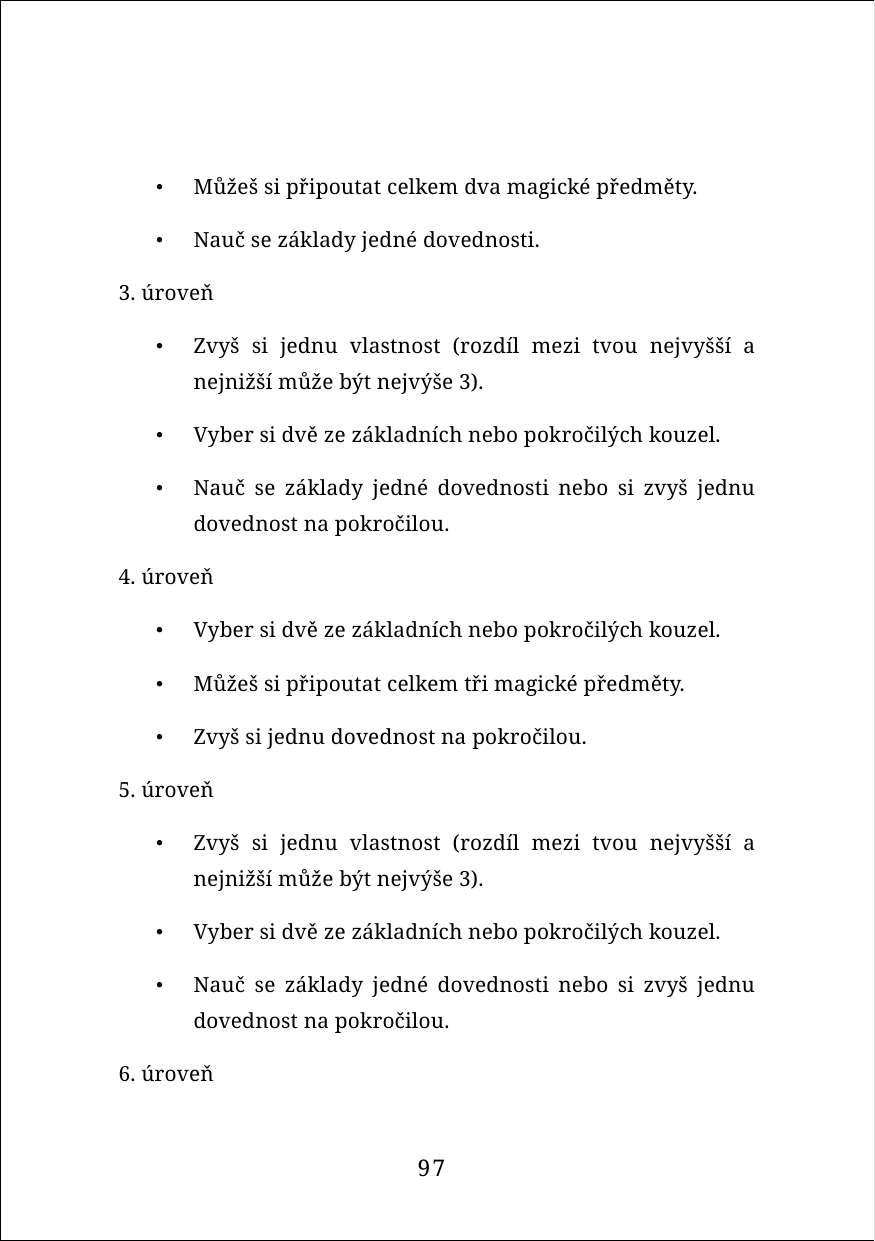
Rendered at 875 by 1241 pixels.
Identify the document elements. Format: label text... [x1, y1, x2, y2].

list Vyber si dvě ze základních nebo pokročilých kouzel. [156, 420, 756, 449]
list Zvyš si jednu vlastnost (rozdíl mezi tvou nejvyšší a nejnižší může být nejvýše 3). [156, 331, 756, 395]
list Zvyš si jednu dovednost na pokročilou. [156, 722, 756, 750]
list Nauč se základy jedné dovednosti nebo si zvyš jednu dovednost na pokročilou. [156, 473, 756, 537]
list Vyber si dvě ze základních nebo pokročilých kouzel. [156, 917, 756, 946]
text 5. úroveň [118, 775, 756, 803]
text 4. úroveň [118, 562, 756, 591]
text 3. úroveň [118, 278, 756, 307]
list Nauč se základy jedné dovednosti. [156, 225, 756, 253]
list Zvyš si jednu vlastnost (rozdíl mezi tvou nejvyšší a nejnižší může být nejvýše 3). [156, 828, 756, 892]
text 6. úroveň [118, 1059, 756, 1087]
list Nauč se základy jedné dovednosti nebo si zvyš jednu dovednost na pokročilou. [156, 970, 756, 1034]
list Vyber si dvě ze základních nebo pokročilých kouzel. [156, 615, 756, 644]
list Můžeš si připoutat celkem tři magické předměty. [156, 669, 756, 697]
list Můžeš si připoutat celkem dva magické předměty. [156, 172, 756, 200]
